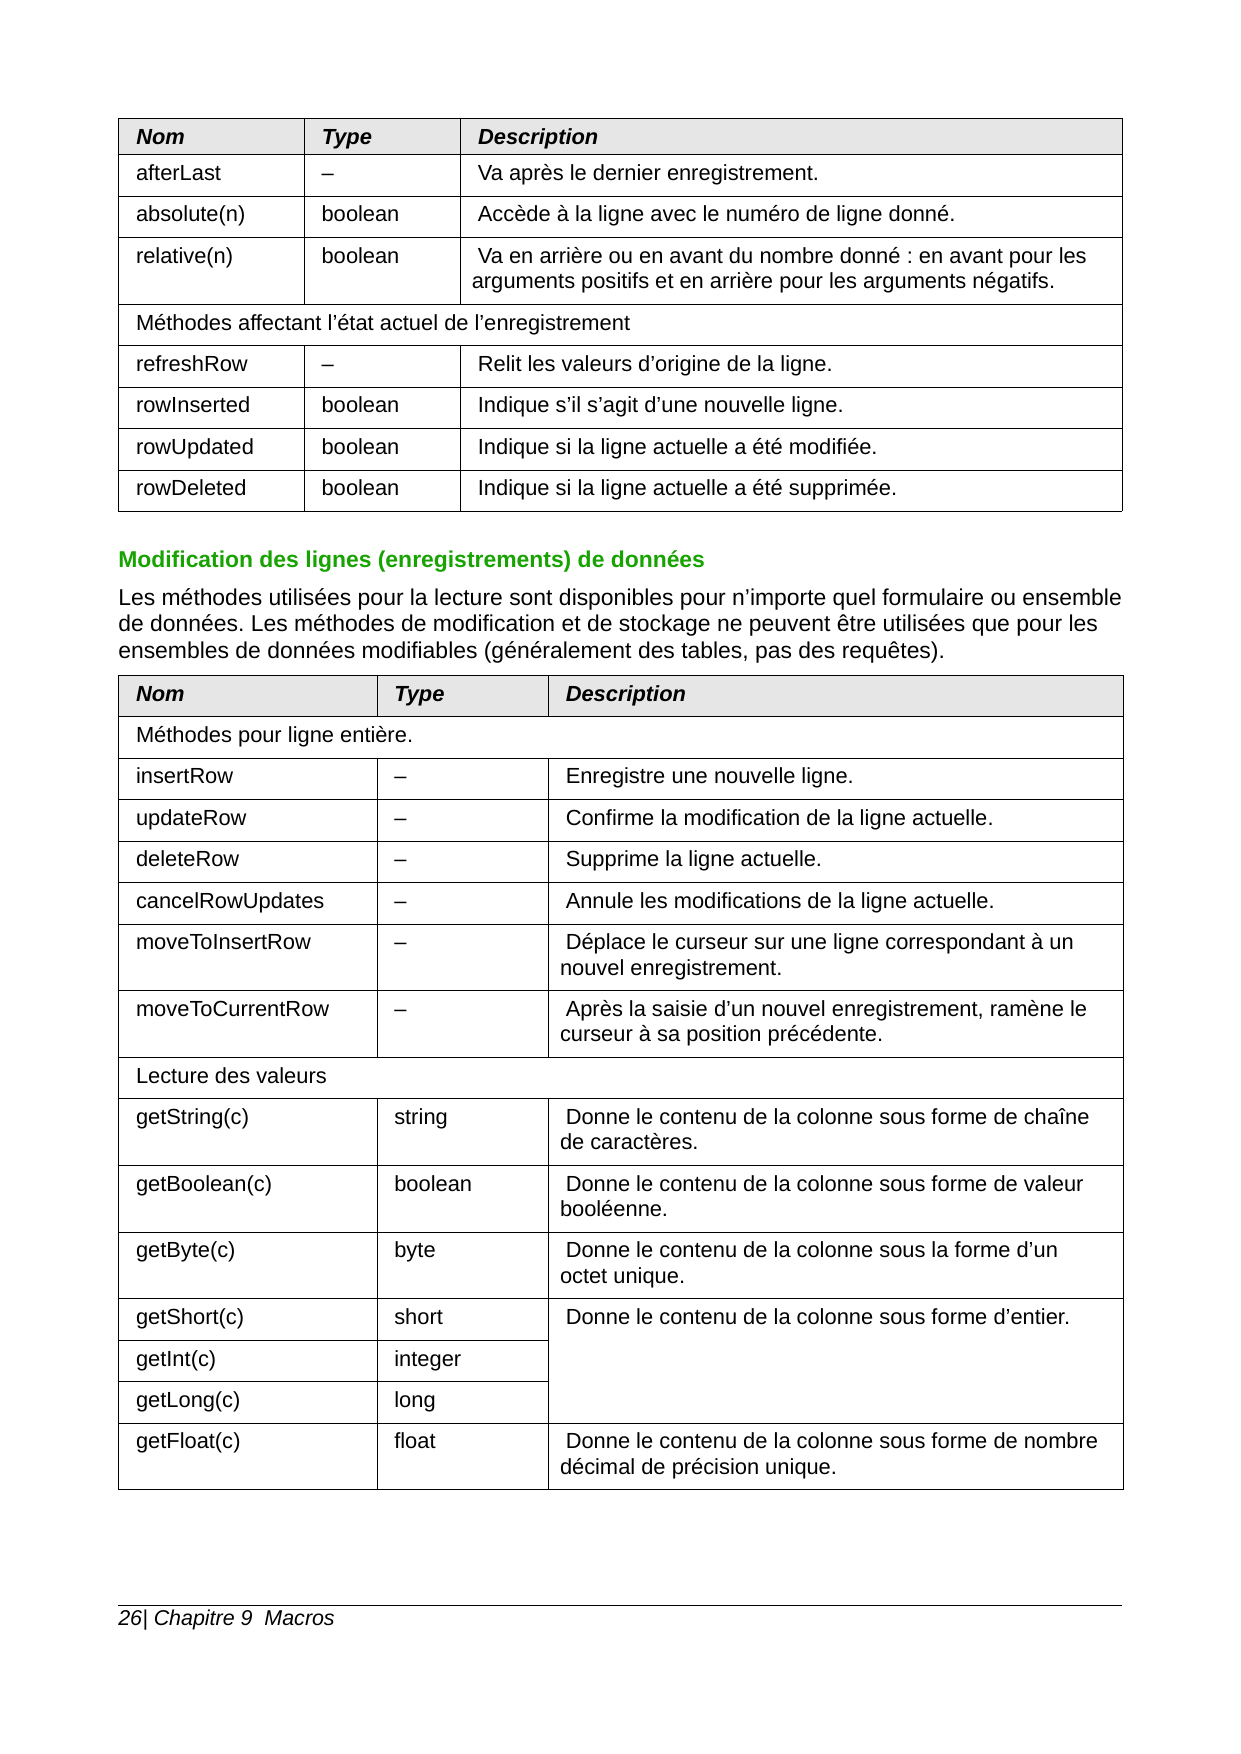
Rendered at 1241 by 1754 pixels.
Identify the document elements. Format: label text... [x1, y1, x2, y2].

table_cell getFloat(c) [119, 1424, 377, 1489]
table_cell boolean [305, 429, 460, 469]
table_header Nom [119, 676, 377, 716]
table_cell absolute(n) [119, 197, 304, 237]
table_cell – [378, 842, 548, 882]
table_cell boolean [305, 388, 460, 428]
table_cell float [378, 1424, 548, 1489]
table_cell getInt(c) [119, 1341, 377, 1381]
table_cell getByte(c) [119, 1233, 377, 1298]
table_header Description [549, 676, 1123, 716]
subtitle Modification des lignes (enregistrements) de données [118, 546, 1122, 572]
table_cell – [378, 925, 548, 990]
table_cell getShort(c) [119, 1299, 377, 1340]
table_cell short [378, 1299, 548, 1340]
table_cell string [378, 1099, 548, 1165]
table_cell boolean [305, 471, 460, 511]
table_cell Indique si la ligne actuelle a été modifiée. [461, 429, 1122, 469]
table_header Type [305, 119, 460, 154]
table_header Description [461, 119, 1122, 154]
table_cell – [378, 883, 548, 923]
table_cell Enregistre une nouvelle ligne. [549, 759, 1123, 799]
table_cell – [378, 759, 548, 799]
table_cell byte [378, 1233, 548, 1298]
table_header Type [378, 676, 548, 716]
text Les méthodes utilisées pour la lecture sont disponibles pour n’importe quel formulaire ou ensemble de données. Les méthodes de modification et de stockage ne peuvent être utilisées que pour les ensembles de données modifiables (généralement des tables, pas des requêtes). [118, 584, 1122, 663]
table_cell Déplace le curseur sur une ligne correspondant à un nouvel enregistrement. [549, 925, 1123, 990]
table_cell Donne le contenu de la colonne sous la forme d’un octet unique. [549, 1233, 1123, 1298]
table_cell deleteRow [119, 842, 377, 882]
table_cell Annule les modifications de la ligne actuelle. [549, 883, 1123, 923]
table_cell Confirme la modification de la ligne actuelle. [549, 800, 1123, 841]
table_cell rowInserted [119, 388, 304, 428]
table_cell – [305, 346, 460, 387]
table_cell Méthodes pour ligne entière. [119, 717, 1123, 758]
table_cell Donne le contenu de la colonne sous forme d’entier. [549, 1299, 1123, 1423]
table_cell – [305, 155, 460, 196]
table_cell Donne le contenu de la colonne sous forme de valeur booléenne. [549, 1166, 1123, 1232]
table_cell relative(n) [119, 238, 304, 304]
table_cell Méthodes affectant l’état actuel de l’enregistrement [119, 305, 1122, 345]
table_cell afterLast [119, 155, 304, 196]
table_cell boolean [378, 1166, 548, 1232]
table_cell cancelRowUpdates [119, 883, 377, 923]
table_cell moveToInsertRow [119, 925, 377, 990]
table_cell getLong(c) [119, 1382, 377, 1423]
table_cell Relit les valeurs d’origine de la ligne. [461, 346, 1122, 387]
table_cell integer [378, 1341, 548, 1381]
table_header Nom [119, 119, 304, 154]
table_cell Va après le dernier enregistrement. [461, 155, 1122, 196]
table_cell Supprime la ligne actuelle. [549, 842, 1123, 882]
table_cell – [378, 991, 548, 1057]
table_cell insertRow [119, 759, 377, 799]
table_cell moveToCurrentRow [119, 991, 377, 1057]
table_cell getString(c) [119, 1099, 377, 1165]
table_cell Donne le contenu de la colonne sous forme de nombre décimal de précision unique. [549, 1424, 1123, 1489]
table_cell rowDeleted [119, 471, 304, 511]
table_cell updateRow [119, 800, 377, 841]
table_cell Va en arrière ou en avant du nombre donné : en avant pour les arguments positifs et en arrière pour les arguments négatifs. [461, 238, 1122, 304]
table_cell Indique si la ligne actuelle a été supprimée. [461, 471, 1122, 511]
table_cell Indique s’il s’agit d’une nouvelle ligne. [461, 388, 1122, 428]
table_cell Après la saisie d’un nouvel enregistrement, ramène le curseur à sa position précédente. [549, 991, 1123, 1057]
table_cell getBoolean(c) [119, 1166, 377, 1232]
table_cell boolean [305, 197, 460, 237]
table_cell rowUpdated [119, 429, 304, 469]
table_cell refreshRow [119, 346, 304, 387]
table_cell Donne le contenu de la colonne sous forme de chaîne de caractères. [549, 1099, 1123, 1165]
table_cell Lecture des valeurs [119, 1058, 1123, 1098]
table_cell – [378, 800, 548, 841]
table_cell Accède à la ligne avec le numéro de ligne donné. [461, 197, 1122, 237]
table_cell long [378, 1382, 548, 1423]
table_cell boolean [305, 238, 460, 304]
